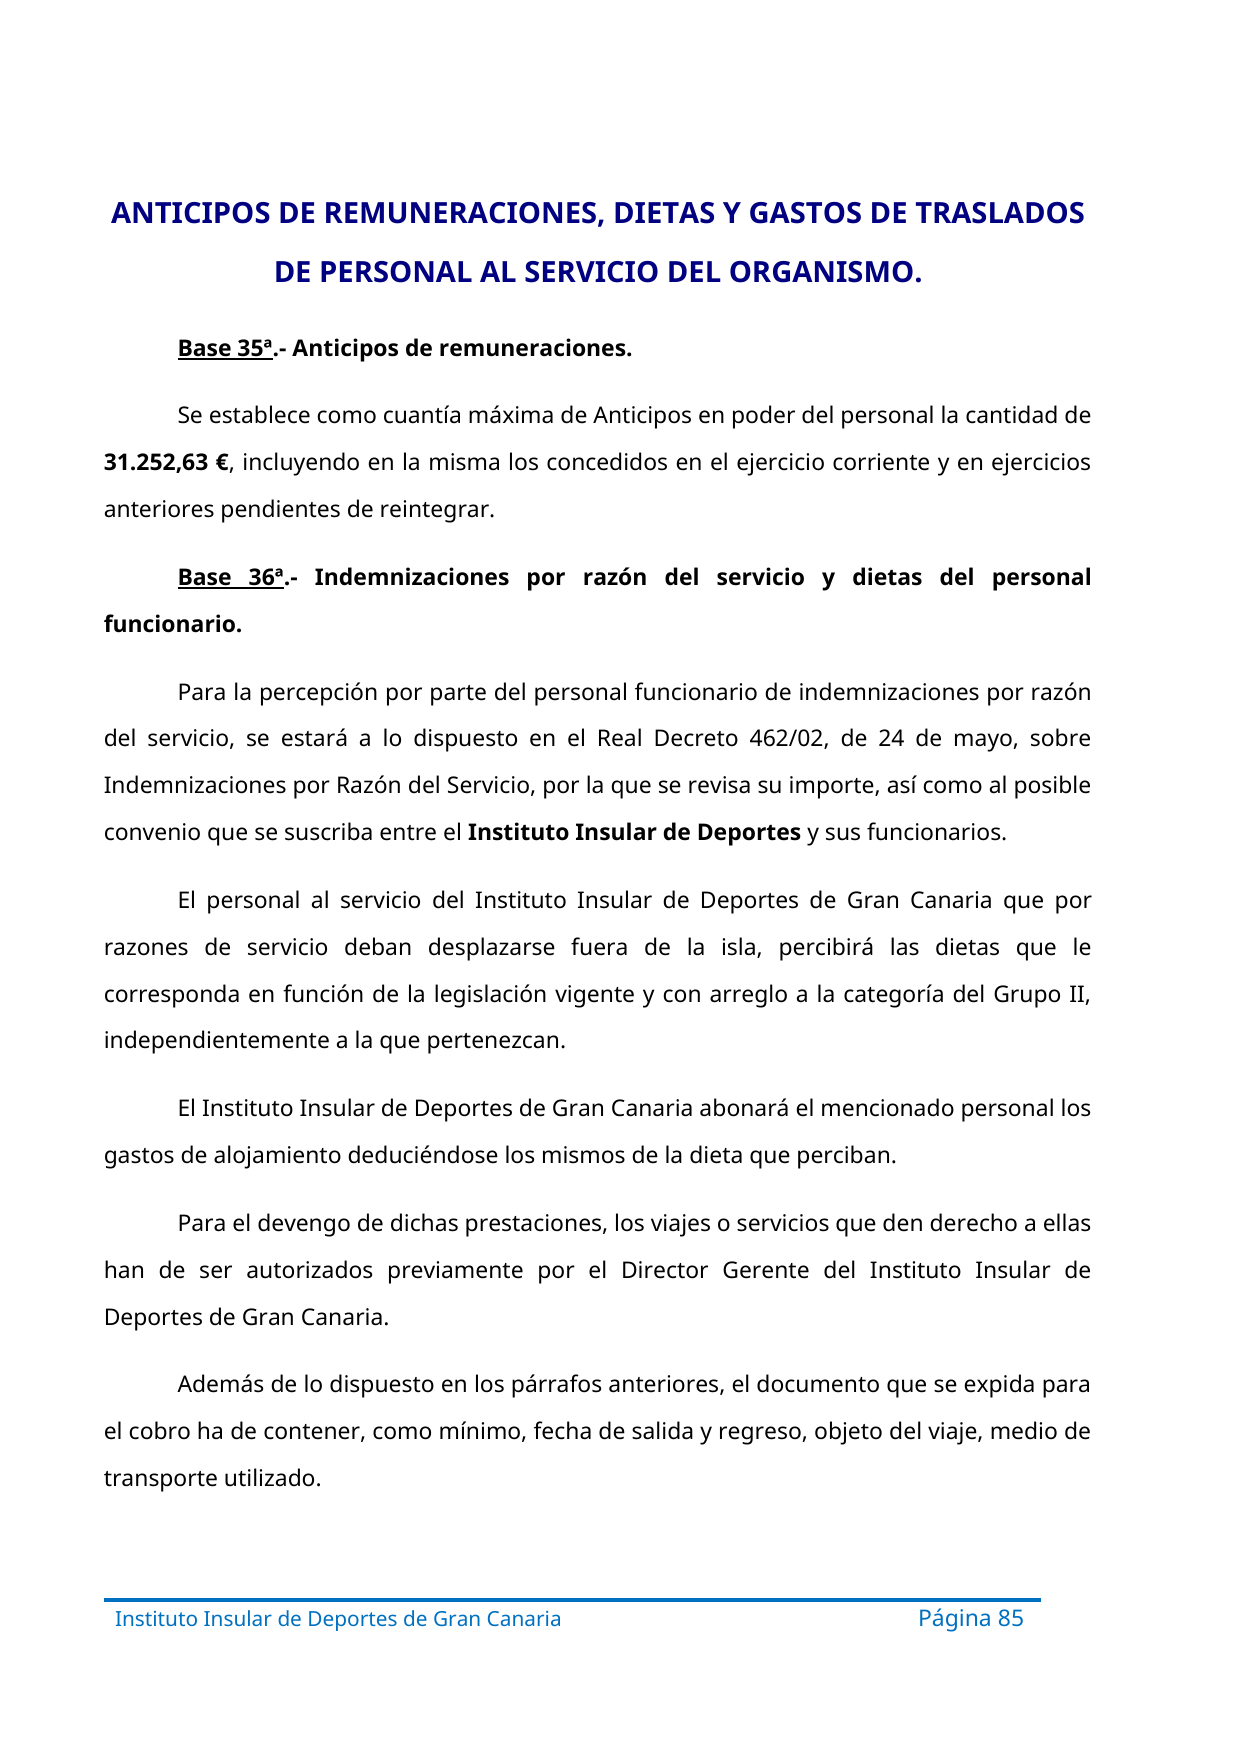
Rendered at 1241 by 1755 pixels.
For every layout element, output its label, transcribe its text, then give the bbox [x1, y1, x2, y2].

text ANTICIPOS DE REMUNERACIONES, DIETAS Y GASTOS DE TRASLADOS DE PERSONAL AL SERVICIO DEL ORGANISMO. [103, 192, 1093, 291]
text El personal al servicio del Instituto Insular de Deportes de Gran Canaria que por razones de servicio deban desplazarse fuera de la isla, percibirá las dietas que le corresponda en función de la legislación vigente y con arreglo a la categoría del Grupo II, independientemente a la que pertenezcan. [103, 884, 1093, 1056]
text Base 36ª.- Indemnizaciones por razón del servicio y dietas del personal funcionario. [103, 561, 1093, 639]
text El Instituto Insular de Deportes de Gran Canaria abonará el mencionado personal los gastos de alojamiento deduciéndose los mismos de la dieta que perciban. [103, 1092, 1093, 1170]
text Base 35ª.- Anticipos de remuneraciones. [103, 332, 1093, 363]
text Para el devengo de dichas prestaciones, los viajes o servicios que den derecho a ellas han de ser autorizados previamente por el Director Gerente del Instituto Insular de Deportes de Gran Canaria. [103, 1207, 1093, 1332]
text Además de lo dispuesto en los párrafos anteriores, el documento que se expida para el cobro ha de contener, como mínimo, fecha de salida y regreso, objeto del viaje, medio de transporte utilizado. [103, 1368, 1093, 1493]
text Se establece como cuantía máxima de Anticipos en poder del personal la cantidad de 31.252,63 €, incluyendo en la misma los concedidos en el ejercicio corriente y en ejercicios anteriores pendientes de reintegrar. [103, 399, 1093, 524]
text Para la percepción por parte del personal funcionario de indemnizaciones por razón del servicio, se estará a lo dispuesto en el Real Decreto 462/02, de 24 de mayo, sobre Indemnizaciones por Razón del Servicio, por la que se revisa su importe, así como al posible convenio que se suscriba entre el Instituto Insular de Deportes y sus funcionarios. [103, 676, 1093, 847]
